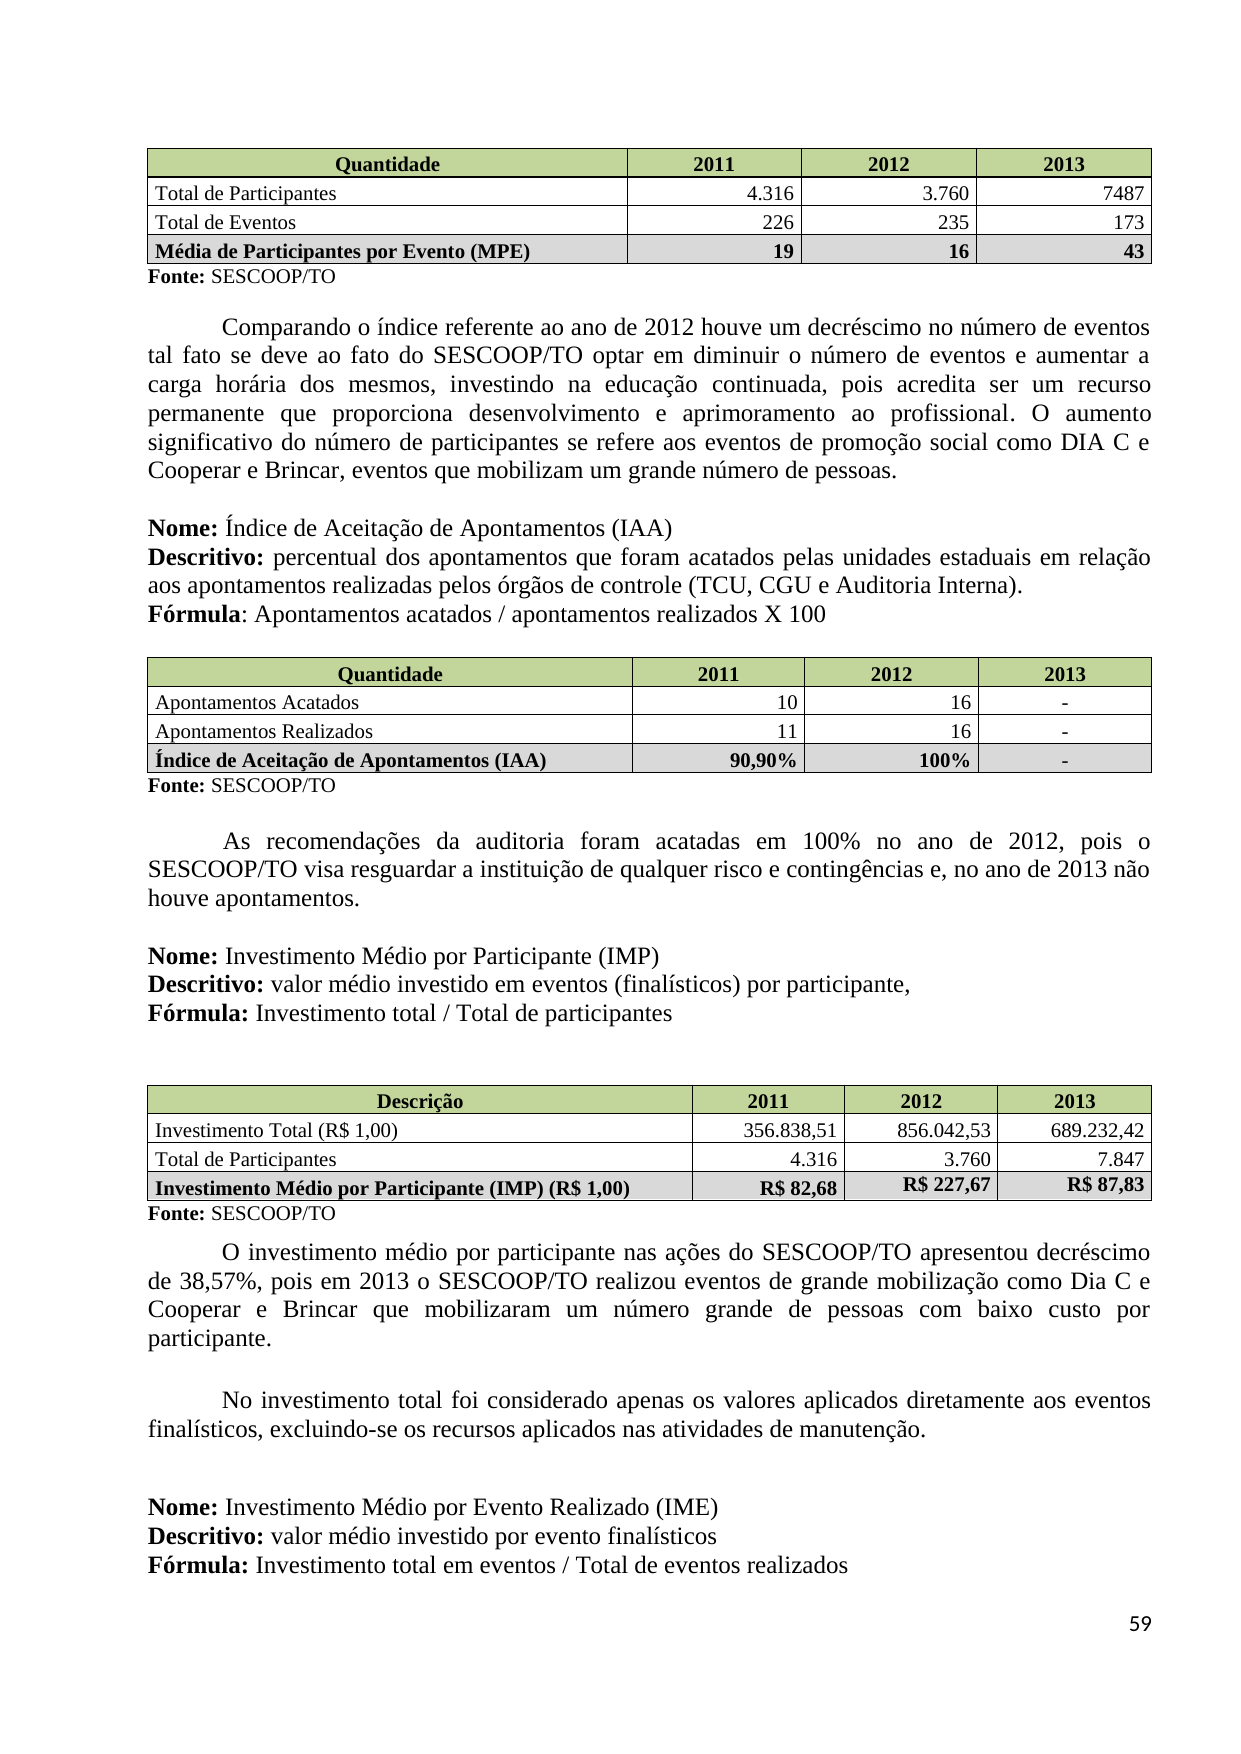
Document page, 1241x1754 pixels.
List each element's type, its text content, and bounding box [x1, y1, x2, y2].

table_header 2011 [693, 1086, 844, 1113]
table_cell 226 [628, 206, 801, 234]
text Nome: Investimento Médio por Evento Realizado (IME) [148, 1492, 1152, 1521]
table_cell Investimento Médio por Participante (IMP) (R$ 1,00) [148, 1172, 692, 1199]
table_cell Total de Participantes [148, 1143, 692, 1171]
table_cell 11 [633, 715, 804, 743]
table_cell 90,90% [633, 744, 804, 772]
table_cell R$ 87,83 [998, 1172, 1151, 1199]
table_cell Investimento Total (R$ 1,00) [148, 1114, 692, 1142]
text Descritivo: valor médio investido por evento finalísticos [148, 1521, 1152, 1550]
text Fórmula: Investimento total em eventos / Total de eventos realizados [148, 1550, 1152, 1579]
text Comparando o índice referente ao ano de 2012 houve um decréscimo no número de eventos tal fato se deve ao fato do SESCOOP/TO optar em diminuir o número de eventos e aumentar a carga horária dos mesmos, investindo na educação continuada, pois acredita ser um recurso permanente que proporciona desenvolvimento e aprimoramento ao profissional. O aumento significativo do número de participantes se refere aos eventos de promoção social como DIA C e Cooperar e Brincar, eventos que mobilizam um grande número de pessoas. [148, 312, 1152, 484]
table_cell 3.760 [802, 178, 976, 205]
text Nome: Índice de Aceitação de Apontamentos (IAA) [148, 513, 1152, 542]
table_header 2012 [845, 1086, 997, 1113]
table_header 2011 [628, 149, 801, 176]
table_cell Índice de Aceitação de Apontamentos (IAA) [148, 744, 632, 772]
table_cell 100% [805, 744, 978, 772]
table_cell 19 [628, 235, 801, 263]
text Nome: Investimento Médio por Participante (IMP) [148, 941, 1152, 969]
text Descritivo: valor médio investido em eventos (finalísticos) por participante, [148, 969, 1152, 998]
text Descritivo: percentual dos apontamentos que foram acatados pelas unidades estaduais em relação aos apontamentos realizadas pelos órgãos de controle (TCU, CGU e Auditoria Interna). [148, 542, 1152, 599]
table_cell Apontamentos Acatados [148, 687, 632, 714]
table_cell 4.316 [628, 178, 801, 205]
table_header Quantidade [148, 658, 632, 686]
table_cell 4.316 [693, 1143, 844, 1171]
text Fonte: SESCOOP/TO [148, 773, 1152, 797]
table_cell 7487 [977, 178, 1151, 205]
table_header 2013 [998, 1086, 1151, 1113]
table_cell 10 [633, 687, 804, 714]
text As recomendações da auditoria foram acatadas em 100% no ano de 2012, pois o SESCOOP/TO visa resguardar a instituição de qualquer risco e contingências e, no ano de 2013 não houve apontamentos. [148, 826, 1152, 912]
table_cell 3.760 [845, 1143, 997, 1171]
table_header Descrição [148, 1086, 692, 1113]
table_cell - [979, 744, 1151, 772]
table_cell 16 [805, 687, 978, 714]
table_cell R$ 82,68 [693, 1172, 844, 1199]
table_cell Média de Participantes por Evento (MPE) [148, 235, 627, 263]
table_cell 16 [802, 235, 976, 263]
table_cell 16 [805, 715, 978, 743]
text No investimento total foi considerado apenas os valores aplicados diretamente aos eventos finalísticos, excluindo-se os recursos aplicados nas atividades de manutenção. [148, 1385, 1152, 1443]
table_cell 43 [977, 235, 1151, 263]
table_cell R$ 227,67 [845, 1172, 997, 1199]
table_header 2012 [802, 149, 976, 176]
table_cell 7.847 [998, 1143, 1151, 1171]
table_cell Apontamentos Realizados [148, 715, 632, 743]
table_cell 356.838,51 [693, 1114, 844, 1142]
text Fonte: SESCOOP/TO [148, 264, 1152, 288]
table_header 2013 [979, 658, 1151, 686]
text Fórmula: Apontamentos acatados / apontamentos realizados X 100 [148, 599, 1152, 628]
table_cell - [979, 715, 1151, 743]
table_cell Total de Participantes [148, 178, 627, 205]
table_header 2011 [633, 658, 804, 686]
table_cell Total de Eventos [148, 206, 627, 234]
table_cell - [979, 687, 1151, 714]
table_header Quantidade [148, 149, 627, 176]
table_cell 173 [977, 206, 1151, 234]
text Fonte: SESCOOP/TO [148, 1201, 1152, 1224]
text Fórmula: Investimento total / Total de participantes [148, 998, 1152, 1027]
table_header 2012 [805, 658, 978, 686]
text O investimento médio por participante nas ações do SESCOOP/TO apresentou decréscimo de 38,57%, pois em 2013 o SESCOOP/TO realizou eventos de grande mobilização como Dia C e Cooperar e Brincar que mobilizaram um número grande de pessoas com baixo custo por participante. [148, 1237, 1152, 1352]
table_cell 235 [802, 206, 976, 234]
table_cell 689.232,42 [998, 1114, 1151, 1142]
table_cell 856.042,53 [845, 1114, 997, 1142]
table_header 2013 [977, 149, 1151, 176]
